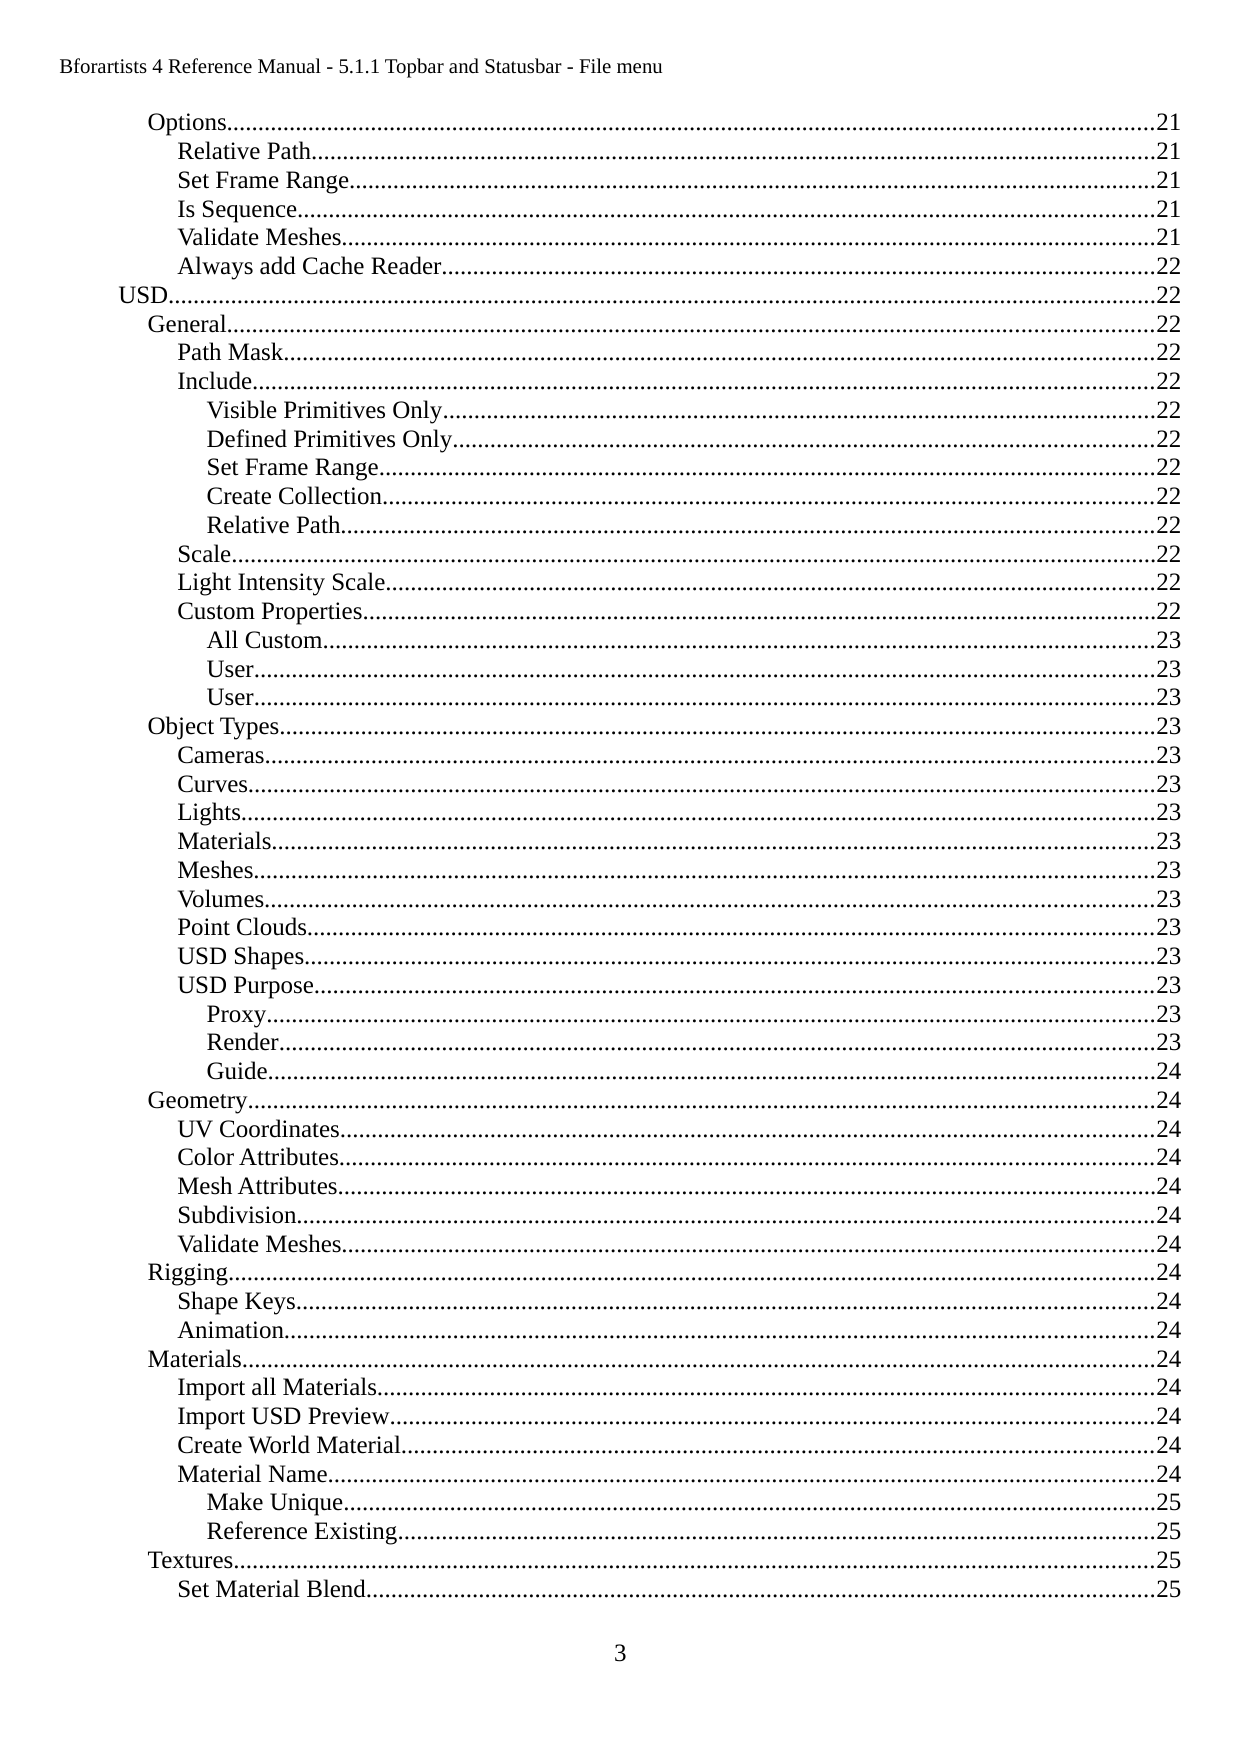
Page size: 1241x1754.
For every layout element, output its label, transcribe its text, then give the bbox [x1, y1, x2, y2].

text Custom Properties 22 [177, 596, 1181, 625]
text USD Shapes 23 [177, 941, 1181, 970]
text Rigging 24 [147, 1257, 1181, 1286]
text Meshes 23 [177, 855, 1181, 884]
text Scale 22 [177, 539, 1181, 567]
text Is Sequence 21 [177, 194, 1181, 222]
text Light Intensity Scale 22 [177, 567, 1181, 596]
text Curves 23 [177, 769, 1181, 797]
text Shape Keys 24 [177, 1286, 1181, 1315]
text Always add Cache Reader 22 [177, 251, 1181, 280]
text Import all Materials 24 [177, 1372, 1181, 1401]
text Point Clouds 23 [177, 912, 1181, 941]
text Material Name 24 [177, 1459, 1181, 1487]
text Validate Meshes 21 [177, 222, 1181, 251]
text Color Attributes 24 [177, 1142, 1181, 1171]
text USD Purpose 23 [177, 970, 1181, 999]
text All Custom 23 [206, 625, 1181, 654]
text Proxy 23 [206, 999, 1181, 1027]
text Make Unique 25 [206, 1487, 1181, 1516]
text Set Frame Range 21 [177, 165, 1181, 194]
text Guide 24 [206, 1056, 1181, 1085]
text Cameras 23 [177, 740, 1181, 769]
text Mesh Attributes 24 [177, 1171, 1181, 1200]
text Subdivision 24 [177, 1200, 1181, 1229]
text Lights 23 [177, 797, 1181, 826]
text General 22 [147, 309, 1181, 337]
text Relative Path 22 [206, 510, 1181, 539]
text Textures 25 [147, 1545, 1181, 1574]
text Defined Primitives Only 22 [206, 424, 1181, 452]
text Visible Primitives Only 22 [206, 395, 1181, 424]
text User 23 [206, 682, 1181, 711]
text Volumes 23 [177, 884, 1181, 912]
text Relative Path 21 [177, 136, 1181, 165]
text Import USD Preview 24 [177, 1401, 1181, 1430]
text Materials 23 [177, 826, 1181, 855]
text Reference Existing 25 [206, 1516, 1181, 1545]
text Validate Meshes 24 [177, 1229, 1181, 1257]
text USD 22 [118, 280, 1181, 309]
text Render 23 [206, 1027, 1181, 1056]
text Materials 24 [147, 1344, 1181, 1372]
text Animation 24 [177, 1315, 1181, 1344]
text Set Material Blend 25 [177, 1574, 1181, 1602]
text Path Mask 22 [177, 337, 1181, 366]
text Options 21 [147, 107, 1181, 136]
text Geometry 24 [147, 1085, 1181, 1114]
text UV Coordinates 24 [177, 1114, 1181, 1142]
text Create World Material 24 [177, 1430, 1181, 1459]
text User 23 [206, 654, 1181, 682]
text Object Types 23 [147, 711, 1181, 740]
text Create Collection 22 [206, 481, 1181, 510]
text Set Frame Range 22 [206, 452, 1181, 481]
text Include 22 [177, 366, 1181, 395]
